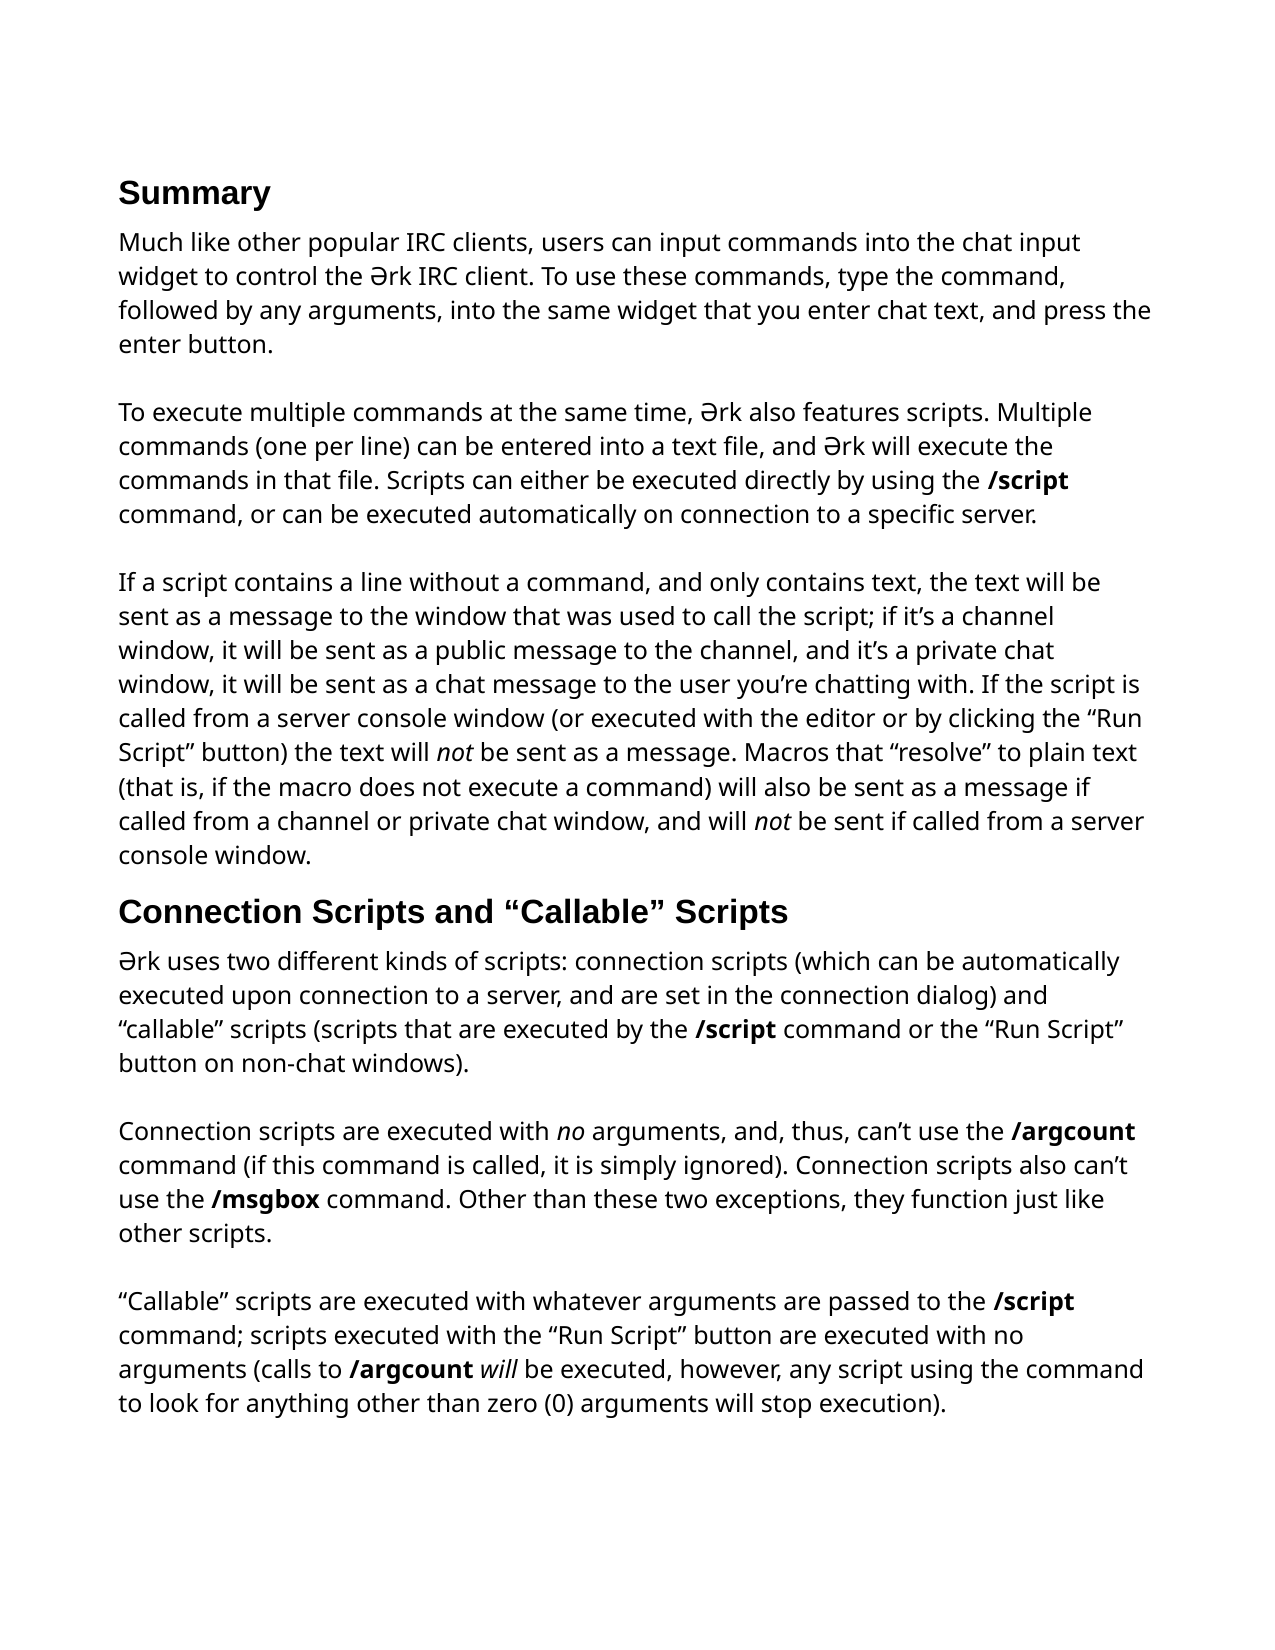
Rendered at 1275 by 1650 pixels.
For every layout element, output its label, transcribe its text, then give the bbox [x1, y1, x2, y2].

subtitle Summary [118, 173, 1157, 212]
subtitle Connection Scripts and “Callable” Scripts [118, 892, 1157, 931]
text To execute multiple commands at the same time, Ərk also features scripts. Multiple commands (one per line) can be entered into a text file, and Ərk will execute the commands in that file. Scripts can either be executed directly by using the /script command, or can be executed automatically on connection to a specific server. [118, 394, 1157, 531]
text Ərk uses two different kinds of scripts: connection scripts (which can be automatically executed upon connection to a server, and are set in the connection dialog) and “callable” scripts (scripts that are executed by the /script command or the “Run Script” button on non-chat windows). [118, 943, 1157, 1079]
text Much like other popular IRC clients, users can input commands into the chat input widget to control the Ərk IRC client. To use these commands, type the command, followed by any arguments, into the same widget that you enter chat text, and press the enter button. [118, 224, 1157, 360]
text “Callable” scripts are executed with whatever arguments are passed to the /script command; scripts executed with the “Run Script” button are executed with no arguments (calls to /argcount will be executed, however, any script using the command to look for anything other than zero (0) arguments will stop execution). [118, 1284, 1157, 1420]
text Connection scripts are executed with no arguments, and, thus, can’t use the /argcount command (if this command is called, it is simply ignored). Connection scripts also can’t use the /msgbox command. Other than these two exceptions, they function just like other scripts. [118, 1114, 1157, 1250]
text If a script contains a line without a command, and only contains text, the text will be sent as a message to the window that was used to call the script; if it’s a channel window, it will be sent as a public message to the channel, and it’s a private chat window, it will be sent as a chat message to the user you’re chatting with. If the script is called from a server console window (or executed with the editor or by clicking the “Run Script” button) the text will not be sent as a message. Macros that “resolve” to plain text (that is, if the macro does not execute a command) will also be sent as a message if called from a channel or private chat window, and will not be sent if called from a server console window. [118, 565, 1157, 871]
